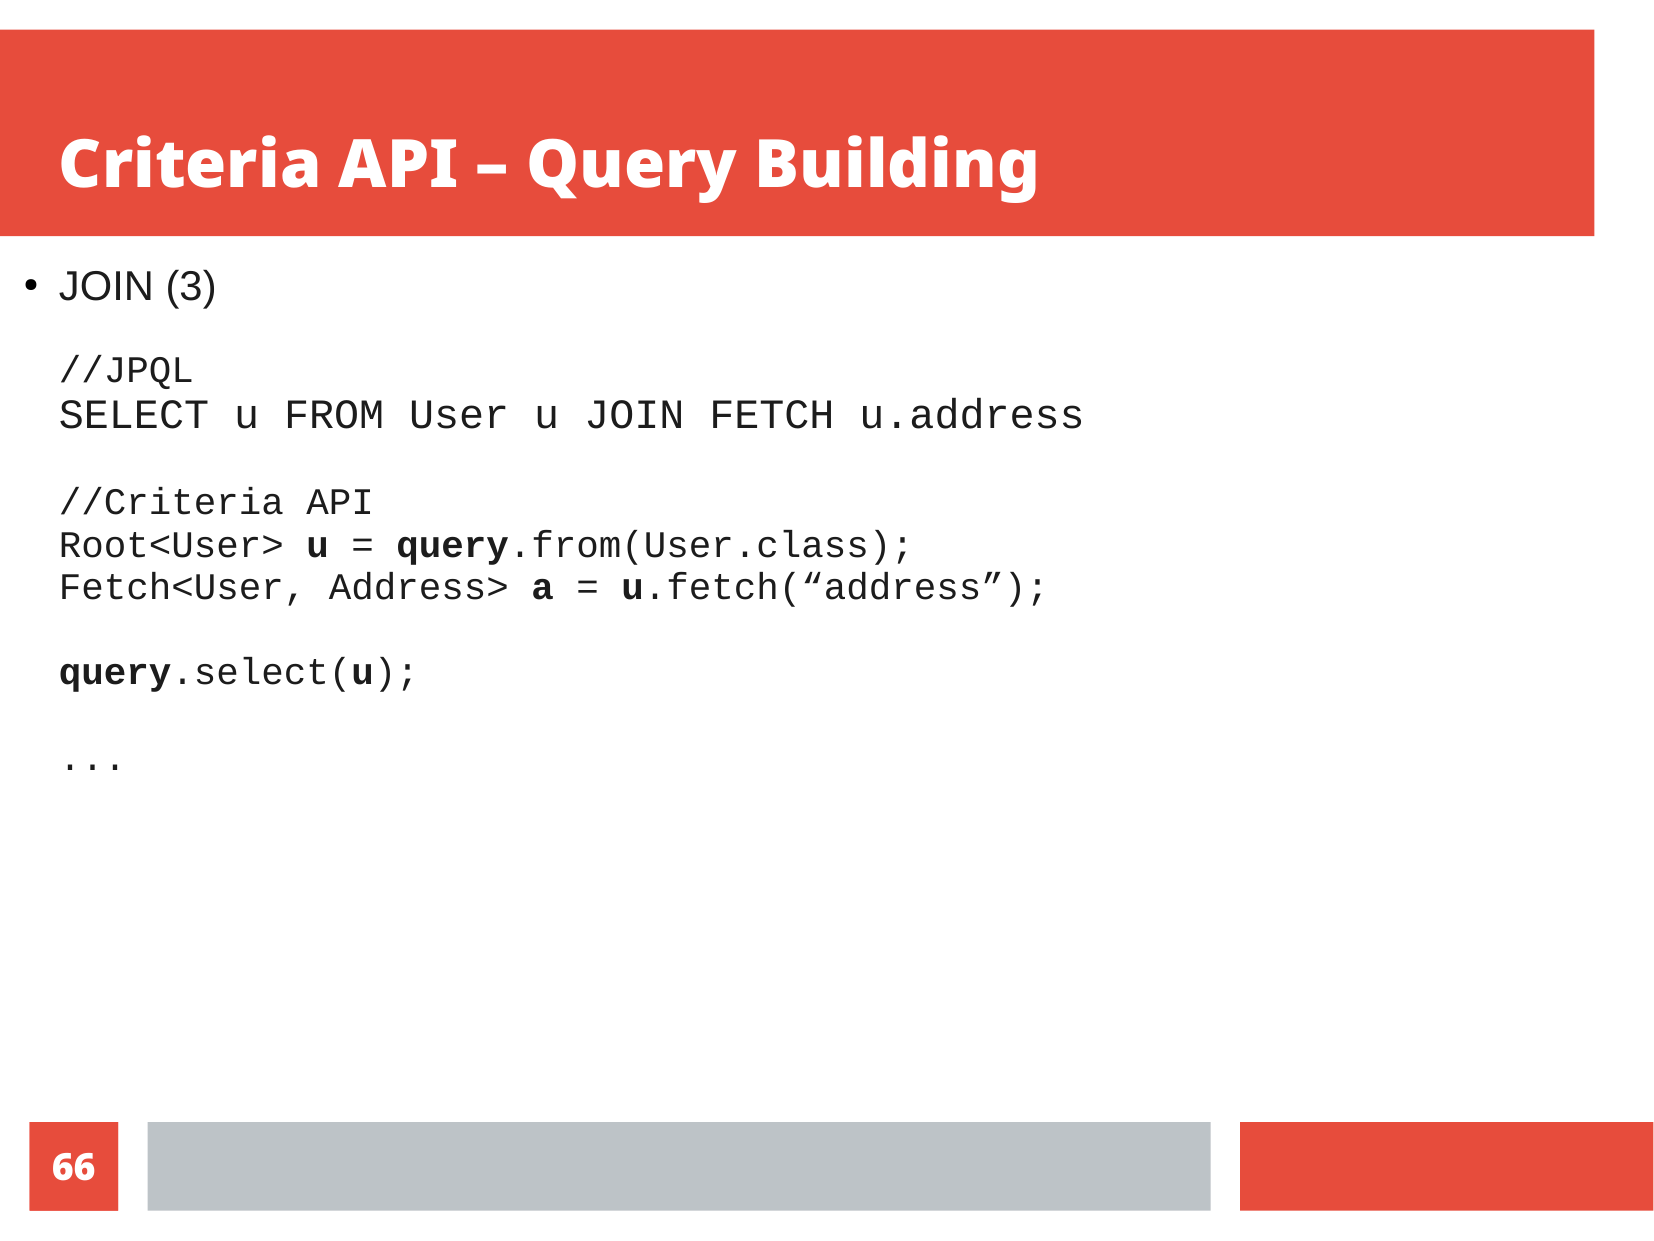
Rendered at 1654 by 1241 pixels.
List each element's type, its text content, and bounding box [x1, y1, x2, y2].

title Criteria API – Query Building [59, 59, 1595, 207]
subtitle JOIN (3) //JPQL SELECT u FROM User u JOIN FETCH u.address //Criteria API Root<User> u = query.from(User.class); Fetch<User, Address> a = u.fetch(“address”); query.select(u); ... [23, 262, 1642, 1087]
